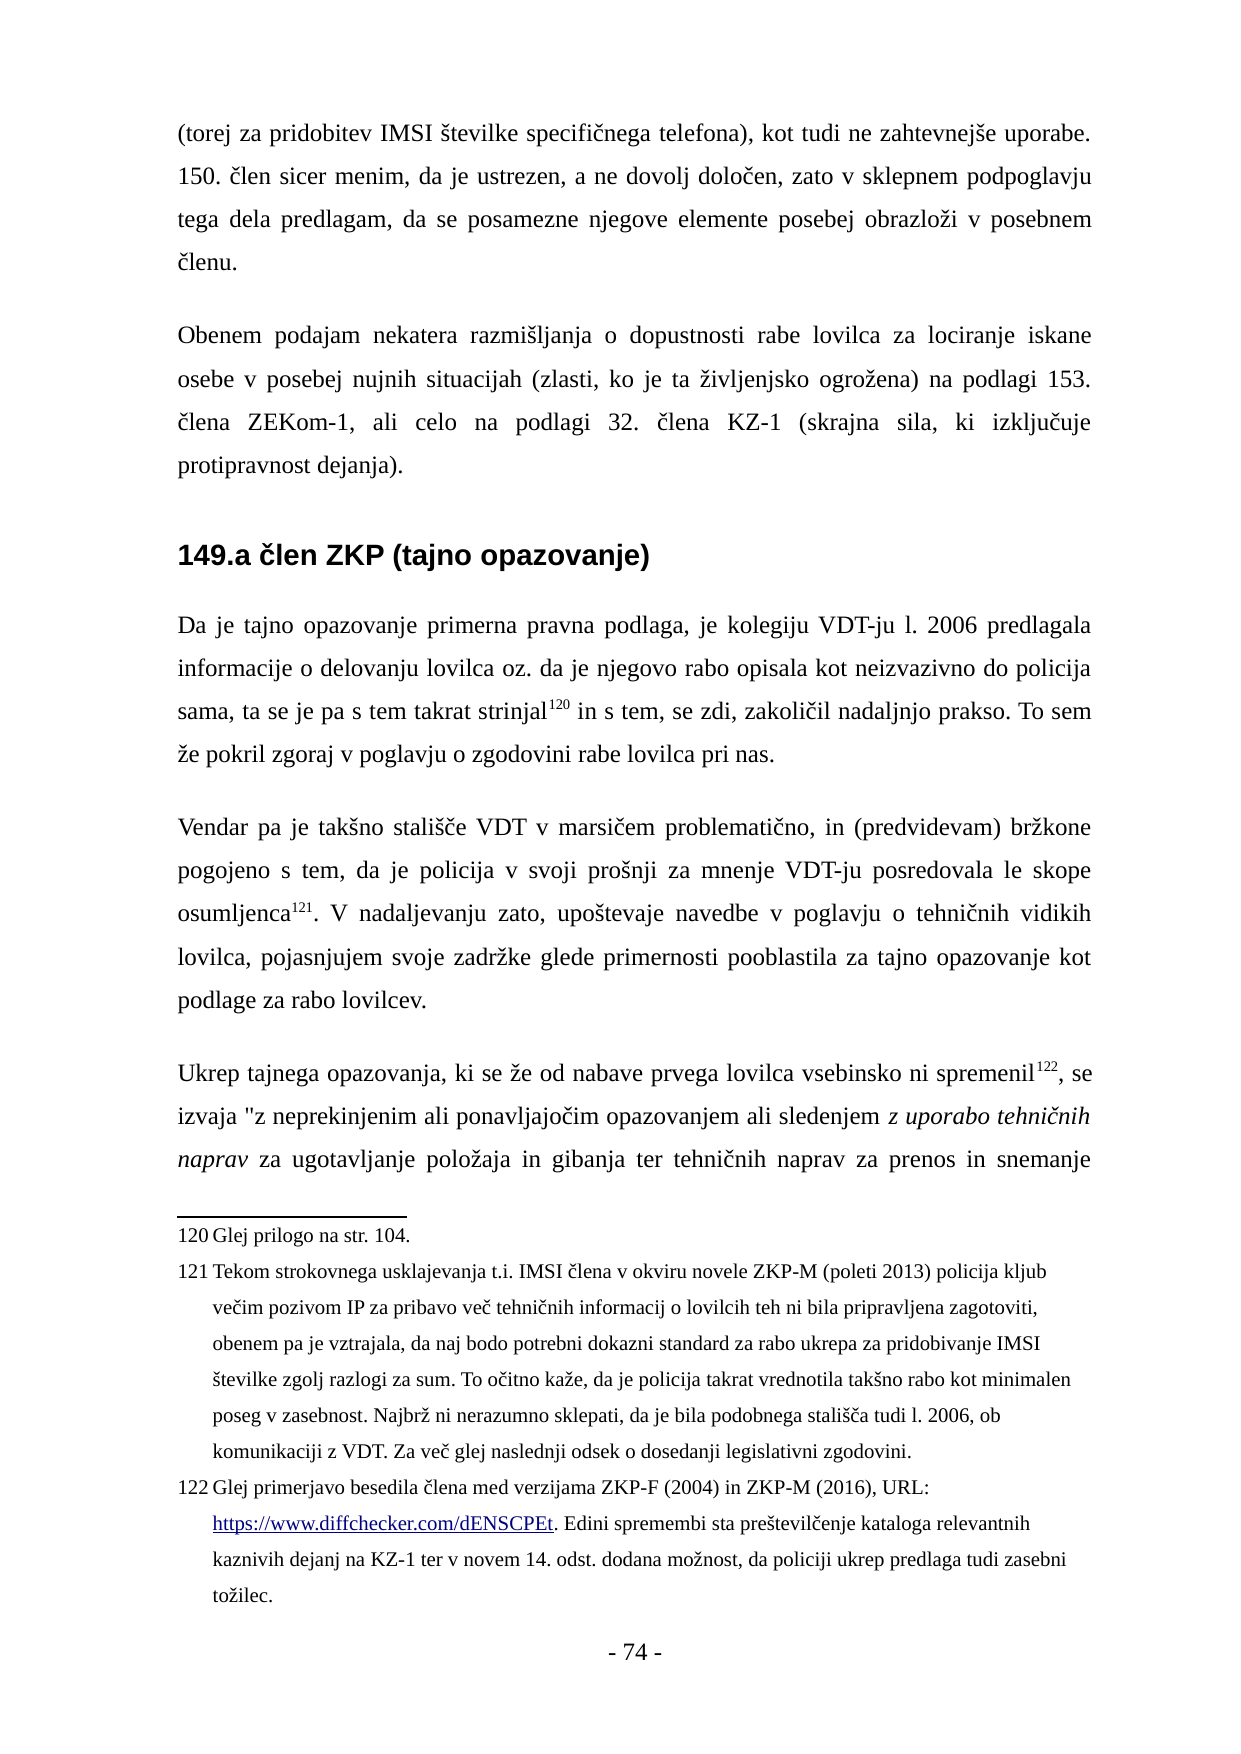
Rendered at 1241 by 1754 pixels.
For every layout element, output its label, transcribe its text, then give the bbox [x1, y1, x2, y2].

text Vendar pa je takšno stališče VDT v marsičem problematično, in (predvidevam) bržkone pogojeno s tem, da je policija v svoji prošnji za mnenje VDT-ju posredovala le skope osumljenca. V nadaljevanju zato, upoštevaje navedbe v poglavju o tehničnih vidikih lovilca, pojasnjujem svoje zadržke glede primernosti pooblastila za tajno opazovanje kot podlage za rabo lovilcev. [177, 812, 1093, 1013]
text Obenem podajam nekatera razmišljanja o dopustnosti rabe lovilca za lociranje iskane osebe v posebej nujnih situacijah (zlasti, ko je ta življenjsko ogrožena) na podlagi 153. člena ZEKom-1, ali celo na podlagi 32. člena KZ-1 (skrajna sila, ki izključuje protipravnost dejanja). [177, 321, 1093, 479]
text Da je tajno opazovanje primerna pravna podlaga, je kolegiju VDT-ju l. 2006 predlagala informacije o delovanju lovilca oz. da je njegovo rabo opisala kot neizvazivno do policija sama, ta se je pa s tem takrat strinjal in s tem, se zdi, zakoličil nadaljnjo prakso. To sem že pokril zgoraj v poglavju o zgodovini rabe lovilca pri nas. [177, 610, 1093, 768]
text Glej prilogo na str. 104. [177, 1223, 1093, 1247]
text Ukrep tajnega opazovanja, ki se že od nabave prvega lovilca vsebinsko ni spremenil, se izvaja "z neprekinjenim ali ponavljajočim opazovanjem ali sledenjem z uporabo tehničnih naprav za ugotavljanje položaja in gibanja ter tehničnih naprav za prenos in snemanje [177, 1058, 1093, 1173]
text Glej primerjavo besedila člena med verzijama ZKP-F (2004) in ZKP-M (2016), URL: https://www.diffchecker.com/dENSCPEt. Edini spremembi sta preštevilčenje kataloga relevantnih kaznivih dejanj na KZ-1 ter v novem 14. odst. dodana možnost, da policiji ukrep predlaga tudi zasebni tožilec. [177, 1475, 1093, 1607]
text (torej za pridobitev IMSI številke specifičnega telefona), kot tudi ne zahtevnejše uporabe. 150. člen sicer menim, da je ustrezen, a ne dovolj določen, zato v sklepnem podpoglavju tega dela predlagam, da se posamezne njegove elemente posebej obrazloži v posebnem členu. [177, 118, 1093, 276]
subtitle 149.a člen ZKP (tajno opazovanje) [177, 538, 1093, 572]
text Tekom strokovnega usklajevanja t.i. IMSI člena v okviru novele ZKP-M (poleti 2013) policija kljub večim pozivom IP za pribavo več tehničnih informacij o lovilcih teh ni bila pripravljena zagotoviti, obenem pa je vztrajala, da naj bodo potrebni dokazni standard za rabo ukrepa za pridobivanje IMSI številke zgolj razlogi za sum. To očitno kaže, da je policija takrat vrednotila takšno rabo kot minimalen poseg v zasebnost. Najbrž ni nerazumno sklepati, da je bila podobnega stališča tudi l. 2006, ob komunikaciji z VDT. Za več glej naslednji odsek o dosedanji legislativni zgodovini. [177, 1259, 1093, 1463]
